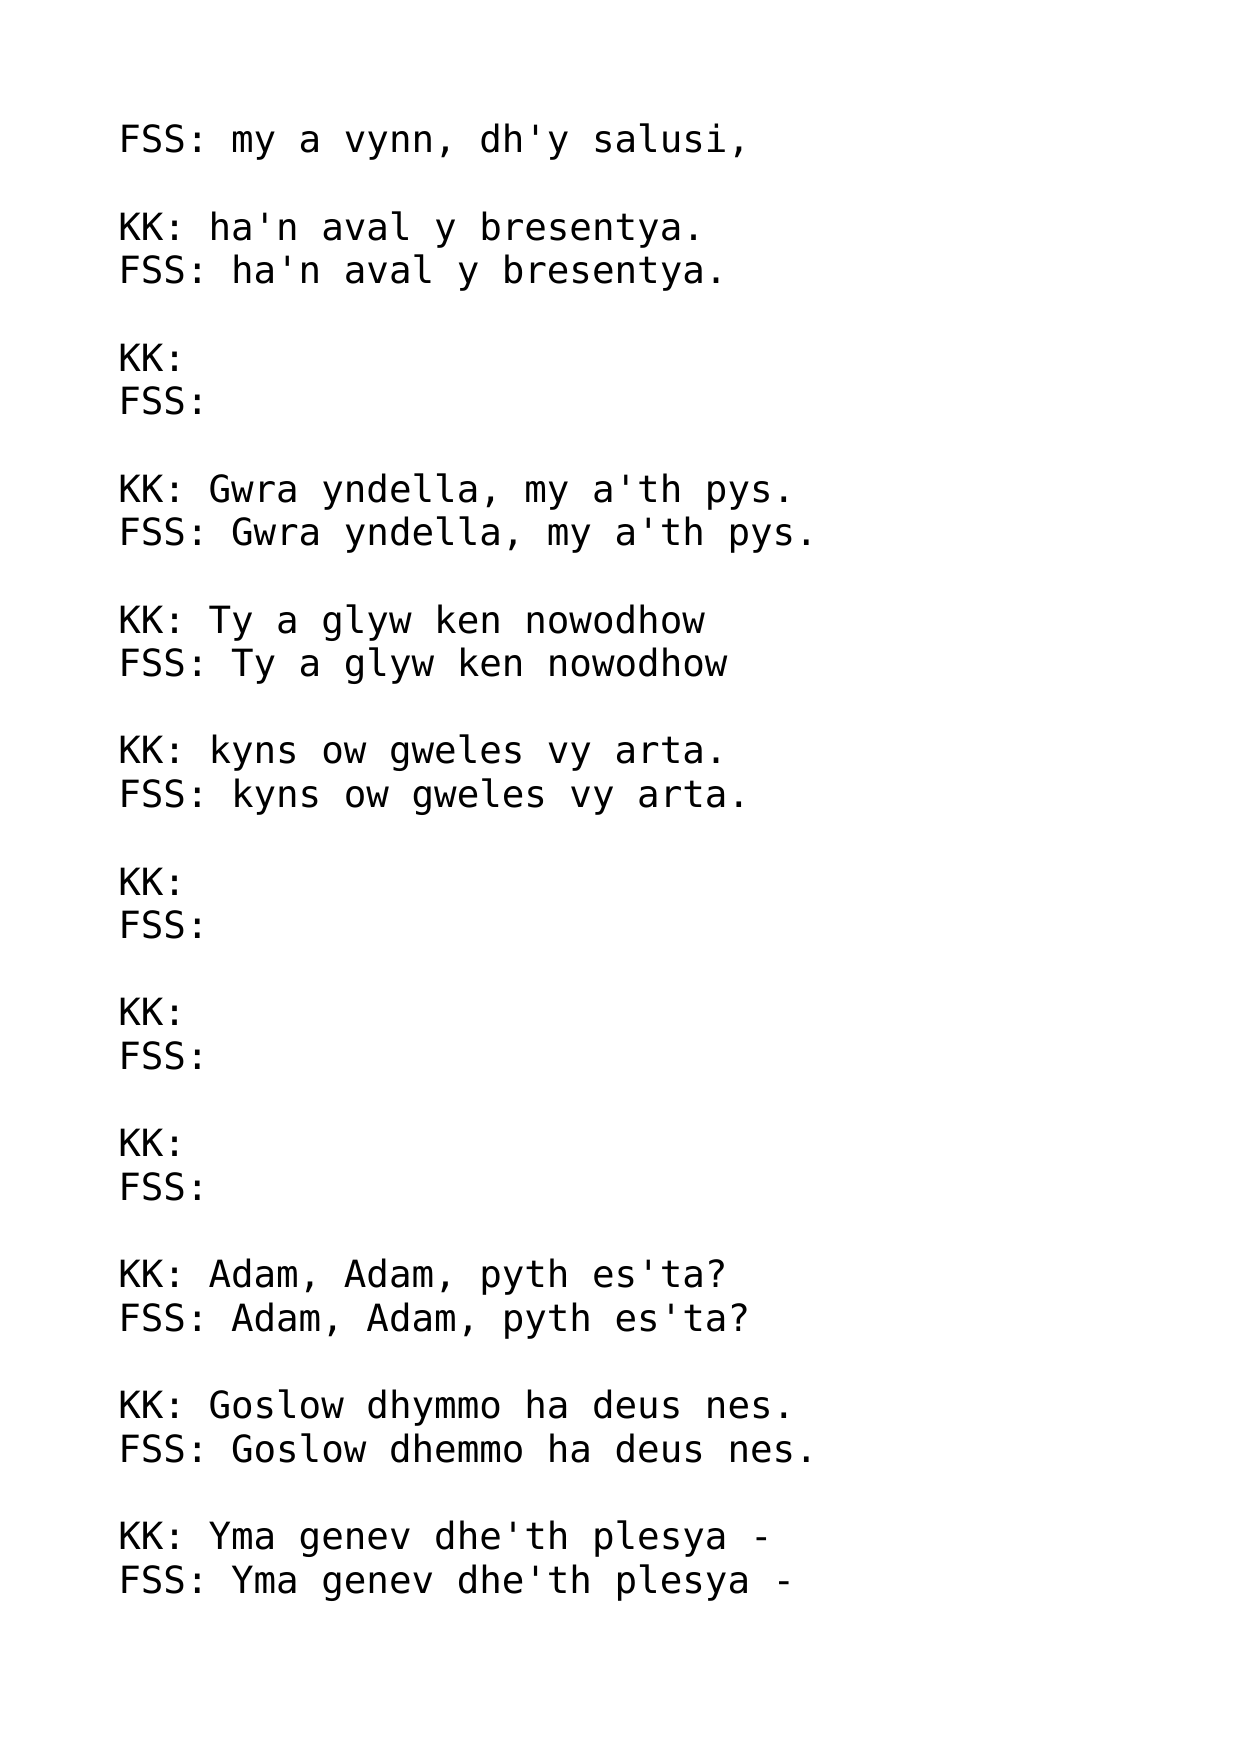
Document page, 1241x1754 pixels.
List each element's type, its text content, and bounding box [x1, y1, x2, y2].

text KK: [118, 336, 1122, 380]
text FSS: Adam, Adam, pyth es'ta? [118, 1297, 1122, 1340]
text FSS: my a vynn, dh'y salusi, [118, 118, 1122, 162]
text KK: [118, 860, 1122, 904]
text KK: Adam, Adam, pyth es'ta? [118, 1253, 1122, 1297]
text FSS: Goslow dhemmo ha deus nes. [118, 1427, 1122, 1471]
text FSS: ha'n aval y bresentya. [118, 249, 1122, 293]
text FSS: Ty a glyw ken nowodhow [118, 642, 1122, 686]
text FSS: Yma genev dhe'th plesya - [118, 1558, 1122, 1602]
text KK: ha'n aval y bresentya. [118, 205, 1122, 249]
text KK: [118, 991, 1122, 1035]
text FSS: kyns ow gweles vy arta. [118, 773, 1122, 816]
text KK: kyns ow gweles vy arta. [118, 729, 1122, 773]
text FSS: [118, 1166, 1122, 1209]
text KK: Gwra yndella, my a'th pys. [118, 467, 1122, 511]
text FSS: [118, 904, 1122, 947]
text FSS: [118, 380, 1122, 424]
text FSS: Gwra yndella, my a'th pys. [118, 511, 1122, 554]
text KK: [118, 1122, 1122, 1166]
text KK: Ty a glyw ken nowodhow [118, 598, 1122, 642]
text FSS: [118, 1035, 1122, 1078]
text KK: Goslow dhymmo ha deus nes. [118, 1384, 1122, 1427]
text KK: Yma genev dhe'th plesya - [118, 1515, 1122, 1558]
